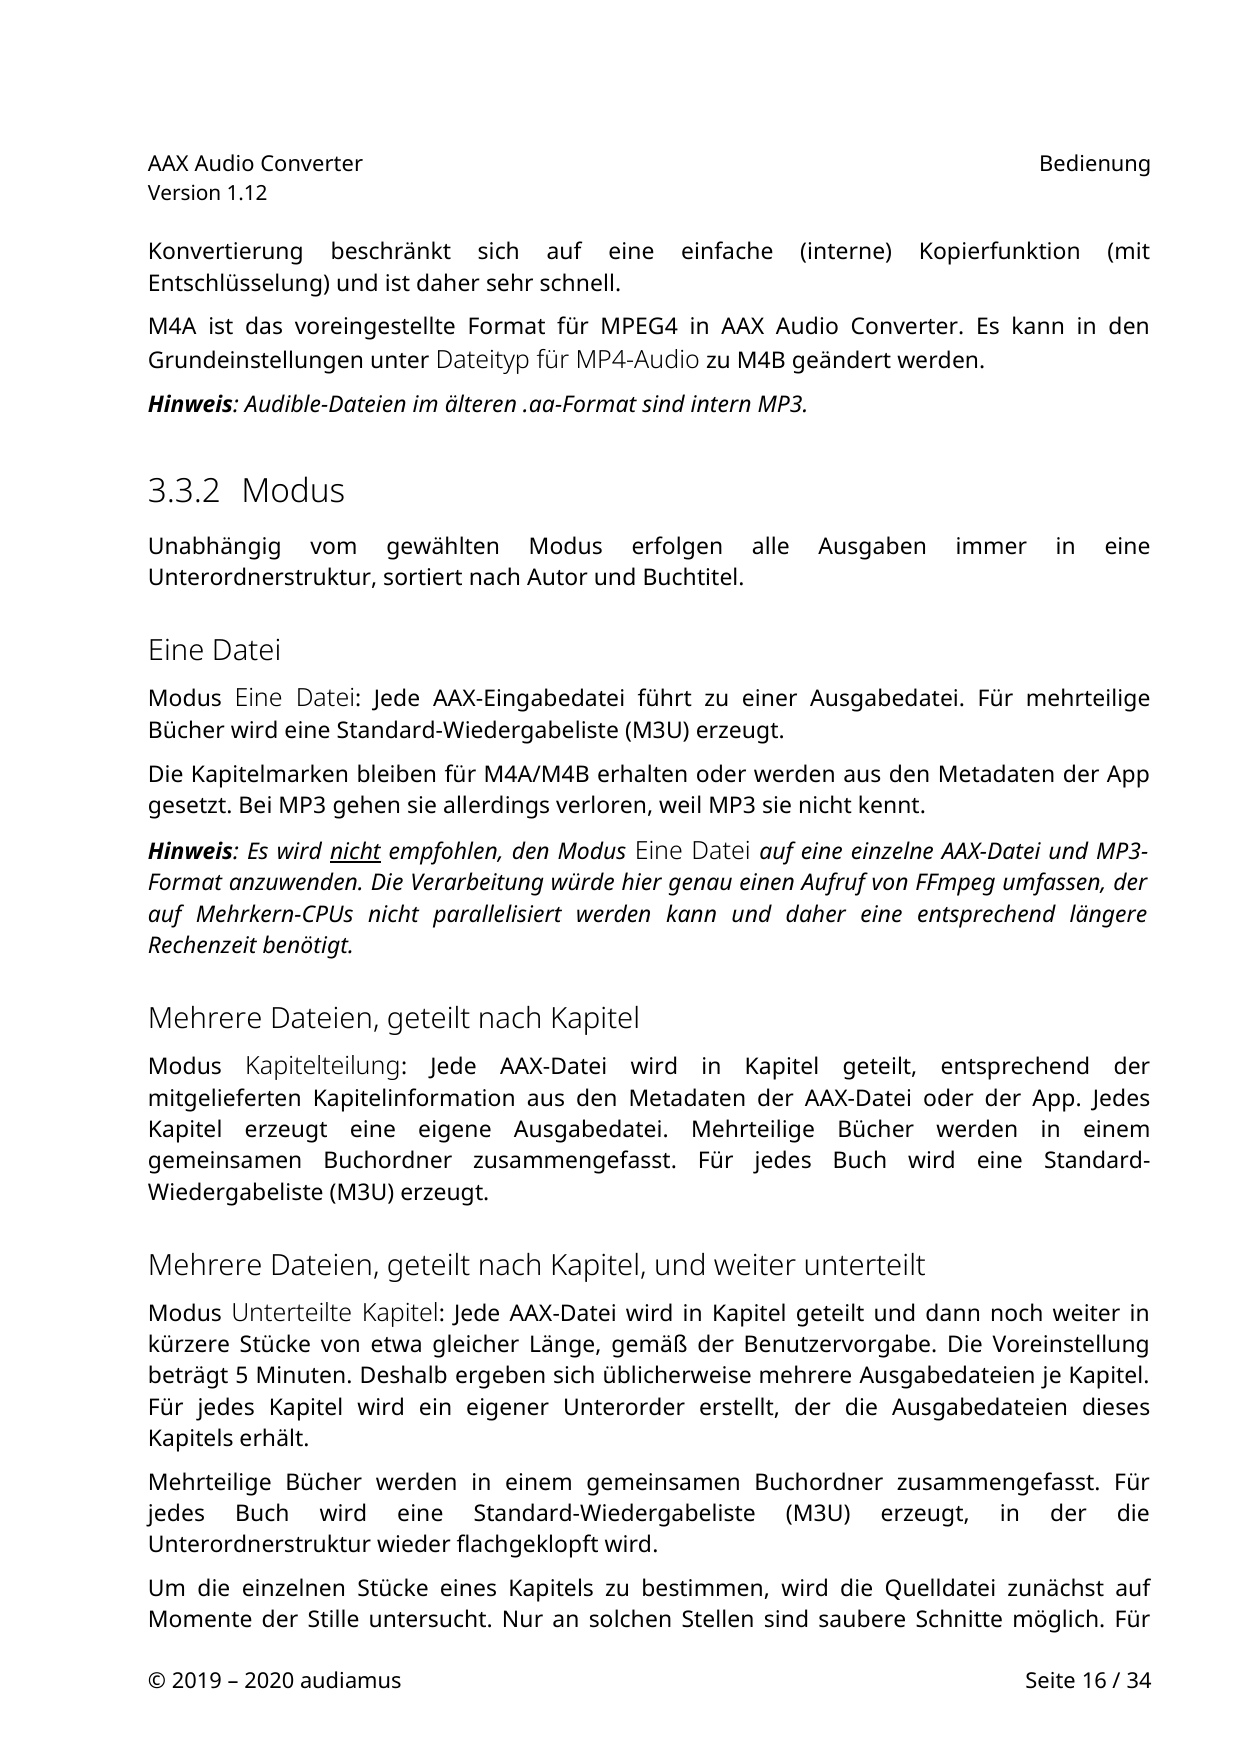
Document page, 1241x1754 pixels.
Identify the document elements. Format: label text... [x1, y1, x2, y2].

subtitle Mehrere Dateien, geteilt nach Kapitel [148, 997, 1152, 1037]
text Um die einzelnen Stücke eines Kapitels zu bestimmen, wird die Quelldatei zunächst auf Momente der Stille untersucht. Nur an solchen Stellen sind saubere Schnitte möglich. Für [148, 1572, 1152, 1634]
text Die Kapitelmarken bleiben für M4A/M4B erhalten oder werden aus den Metadaten der App gesetzt. Bei MP3 gehen sie allerdings verloren, weil MP3 sie nicht kennt. [148, 757, 1152, 820]
text Konvertierung beschränkt sich auf eine einfache (interne) Kopierfunktion (mit Entschlüsselung) und ist daher sehr schnell. [148, 235, 1152, 298]
text Unabhängig vom gewählten Modus erfolgen alle Ausgaben immer in eine Unterordnerstruktur, sortiert nach Autor und Buchtitel. [148, 530, 1152, 592]
subtitle Mehrere Dateien, geteilt nach Kapitel, und weiter unterteilt [148, 1244, 1152, 1284]
subtitle Modus [148, 467, 1152, 512]
text Hinweis: Es wird nicht empfohlen, den Modus Eine Datei auf eine einzelne AAX-Datei und MP3-Format anzuwenden. Die Verarbeitung würde hier genau einen Aufruf von FFmpeg umfassen, der auf Mehrkern-CPUs nicht parallelisiert werden kann und daher eine entsprechend längere Rechenzeit benötigt. [148, 832, 1152, 960]
subtitle Eine Datei [148, 629, 1152, 669]
text Mehrteilige Bücher werden in einem gemeinsamen Buchordner zusammengefasst. Für jedes Buch wird eine Standard-Wiedergabeliste (M3U) erzeugt, in der die Unterordnerstruktur wieder flachgeklopft wird. [148, 1466, 1152, 1559]
text Hinweis: Audible-Dateien im älteren .aa-Format sind intern MP3. [148, 388, 1152, 419]
text M4A ist das voreingestellte Format für MPEG4 in AAX Audio Converter. Es kann in den Grundeinstellungen unter Dateityp für MP4-Audio zu M4B geändert werden. [148, 310, 1152, 375]
text Modus Kapitelteilung: Jede AAX-Datei wird in Kapitel geteilt, entsprechend der mitgelieferten Kapitelinformation aus den Metadaten der AAX-Datei oder der App. Jedes Kapitel erzeugt eine eigene Ausgabedatei. Mehrteilige Bücher werden in einem gemeinsamen Buchordner zusammengefasst. Für jedes Buch wird eine Standard-Wiedergabeliste (M3U) erzeugt. [148, 1048, 1152, 1207]
text Modus Eine Datei: Jede AAX-Eingabedatei führt zu einer Ausgabedatei. Für mehrteilige Bücher wird eine Standard-Wiedergabeliste (M3U) erzeugt. [148, 680, 1152, 745]
text Modus Unterteilte Kapitel: Jede AAX-Datei wird in Kapitel geteilt und dann noch weiter in kürzere Stücke von etwa gleicher Länge, gemäß der Benutzervorgabe. Die Voreinstellung beträgt 5 Minuten. Deshalb ergeben sich üblicherweise mehrere Ausgabedateien je Kapitel. Für jedes Kapitel wird ein eigener Unterorder erstellt, der die Ausgabedateien dieses Kapitels erhält. [148, 1294, 1152, 1453]
